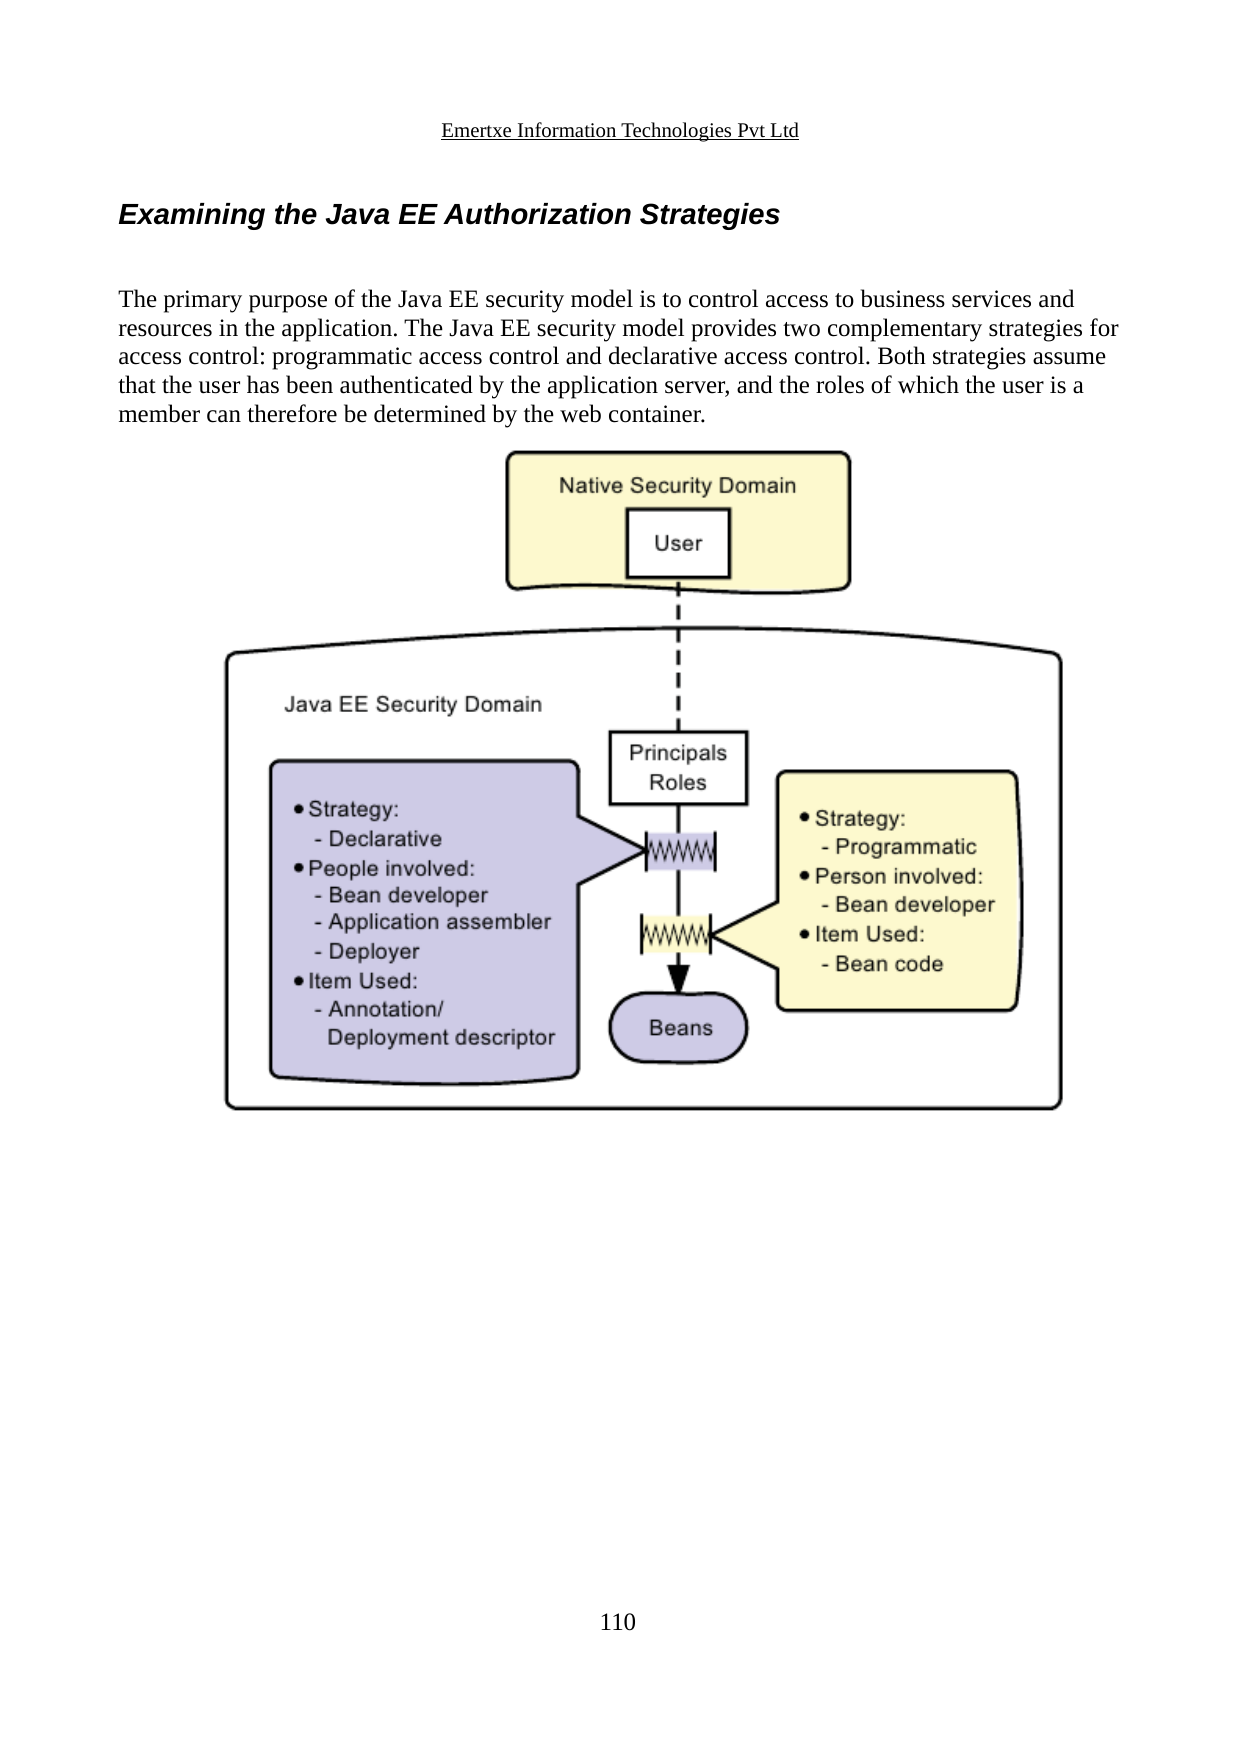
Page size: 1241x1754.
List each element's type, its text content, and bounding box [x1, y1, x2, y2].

text The primary purpose of the Java EE security model is to control access to business services and resources in the application. The Java EE security model provides two complementary strategies for access control: programmatic access control and declarative access control. Both strategies assume that the user has been authenticated by the application server, and the roles of which the user is a member can therefore be determined by the web container. [118, 284, 1122, 428]
subtitle Examining the Java EE Authorization Strategies [118, 197, 1122, 230]
picture [138, 440, 1102, 1134]
